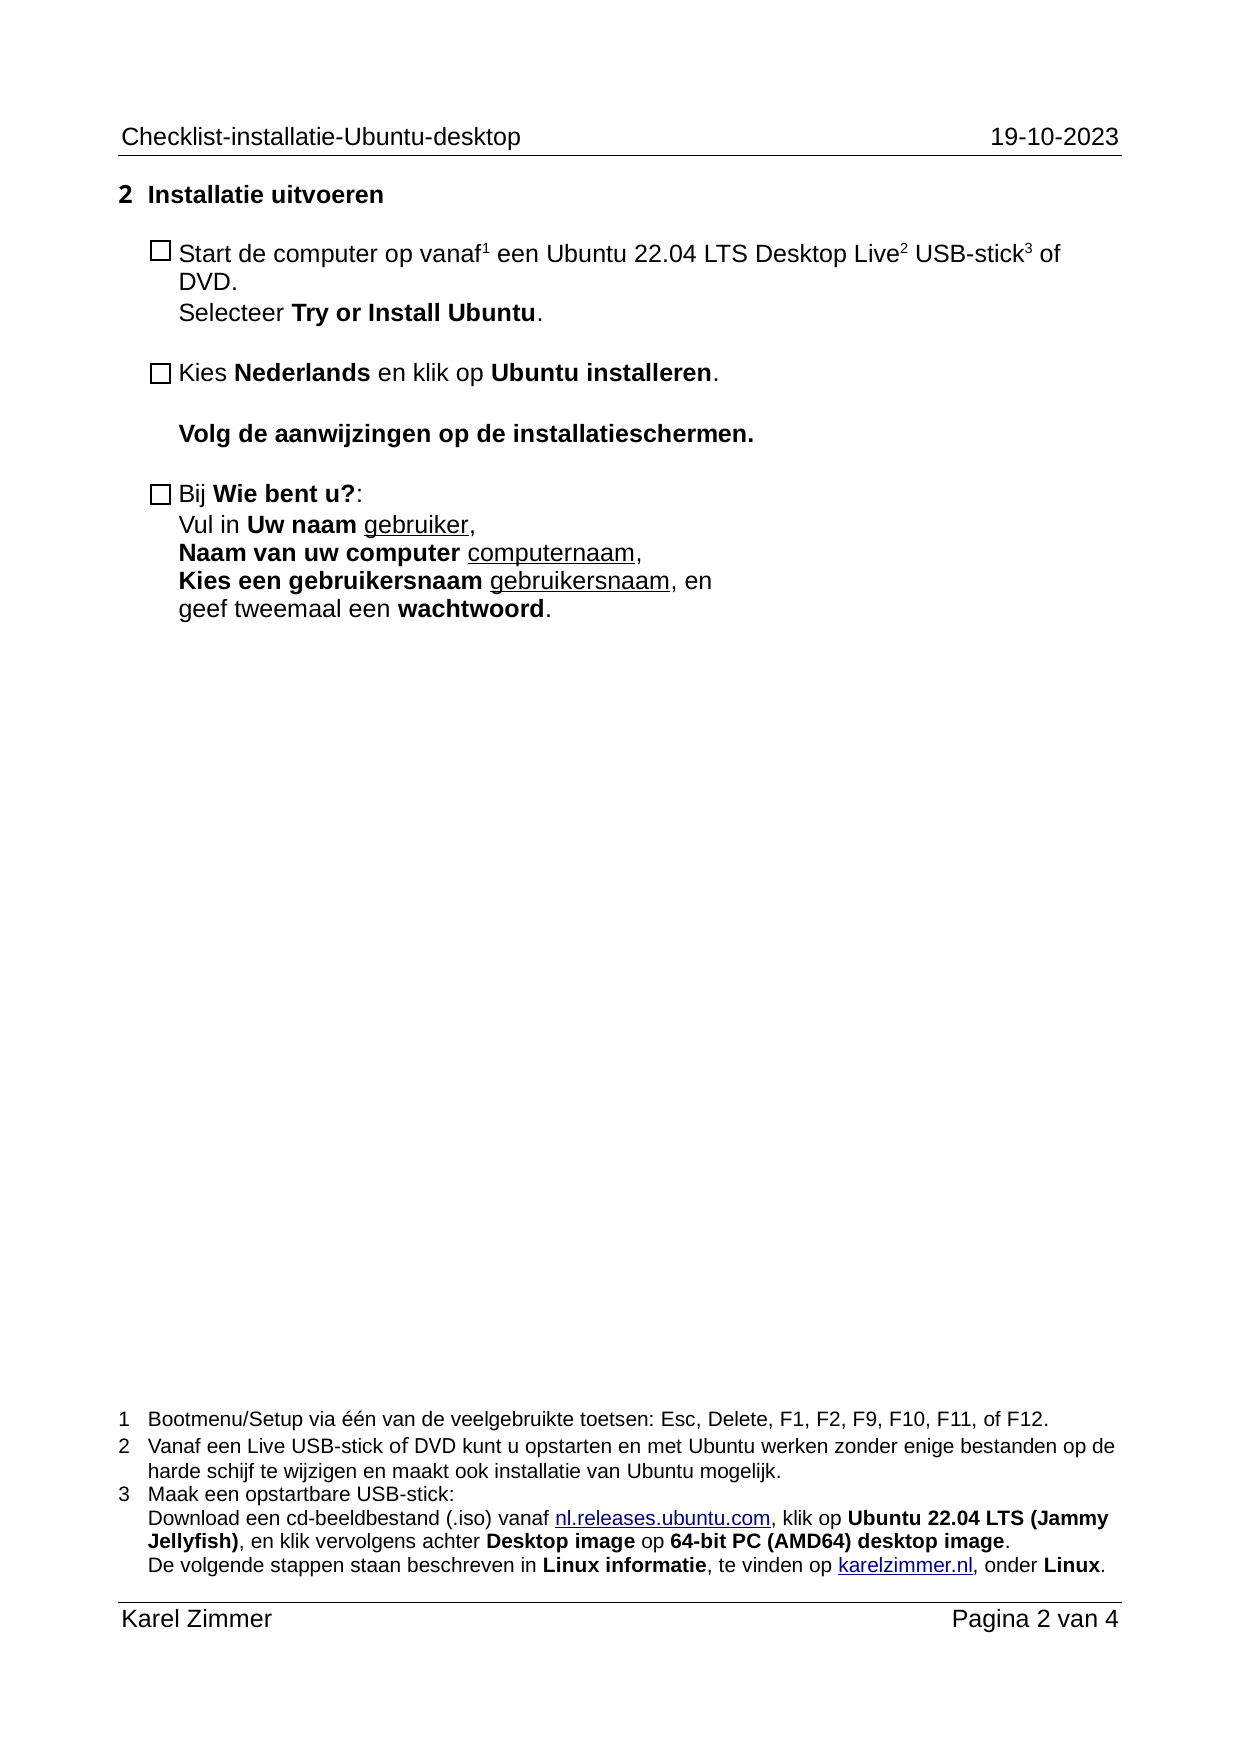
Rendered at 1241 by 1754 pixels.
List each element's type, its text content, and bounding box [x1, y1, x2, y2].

table_cell [177, 388, 1122, 419]
table_cell [142, 388, 177, 419]
table_cell Selecteer Try or Install Ubuntu. [177, 298, 1122, 328]
table_cell [118, 419, 142, 449]
table_cell [142, 510, 177, 624]
table_cell [142, 479, 177, 509]
table_cell Volg de aanwijzingen op de installatieschermen. [177, 419, 1122, 449]
table_cell [177, 328, 1122, 358]
table_cell [142, 328, 177, 358]
table_cell [118, 328, 142, 358]
table_cell [118, 298, 142, 328]
table_header [142, 239, 177, 297]
table_cell [118, 479, 142, 509]
table_cell [118, 358, 142, 388]
table_cell Bij Wie bent u?: [177, 479, 1122, 509]
table_cell [118, 510, 142, 624]
table_header [118, 239, 142, 297]
table_cell [142, 419, 177, 449]
table_cell Kies Nederlands en klik op Ubuntu installeren. [177, 358, 1122, 388]
table_cell [142, 298, 177, 328]
table_cell [118, 449, 142, 479]
list Installatie uitvoeren [118, 177, 1122, 211]
table_cell [142, 358, 177, 388]
table_cell [142, 449, 177, 479]
table_cell [177, 449, 1122, 479]
table_cell Vul in Uw naam gebruiker, Naam van uw computer computernaam, Kies een gebruikersnaam gebruikersnaam, en geef tweemaal een wachtwoord. [177, 510, 1122, 624]
table_header Start de computer op vanaf een Ubuntu 22.04 LTS Desktop Live USB-stick of DVD. [177, 239, 1122, 297]
table_cell [118, 388, 142, 419]
